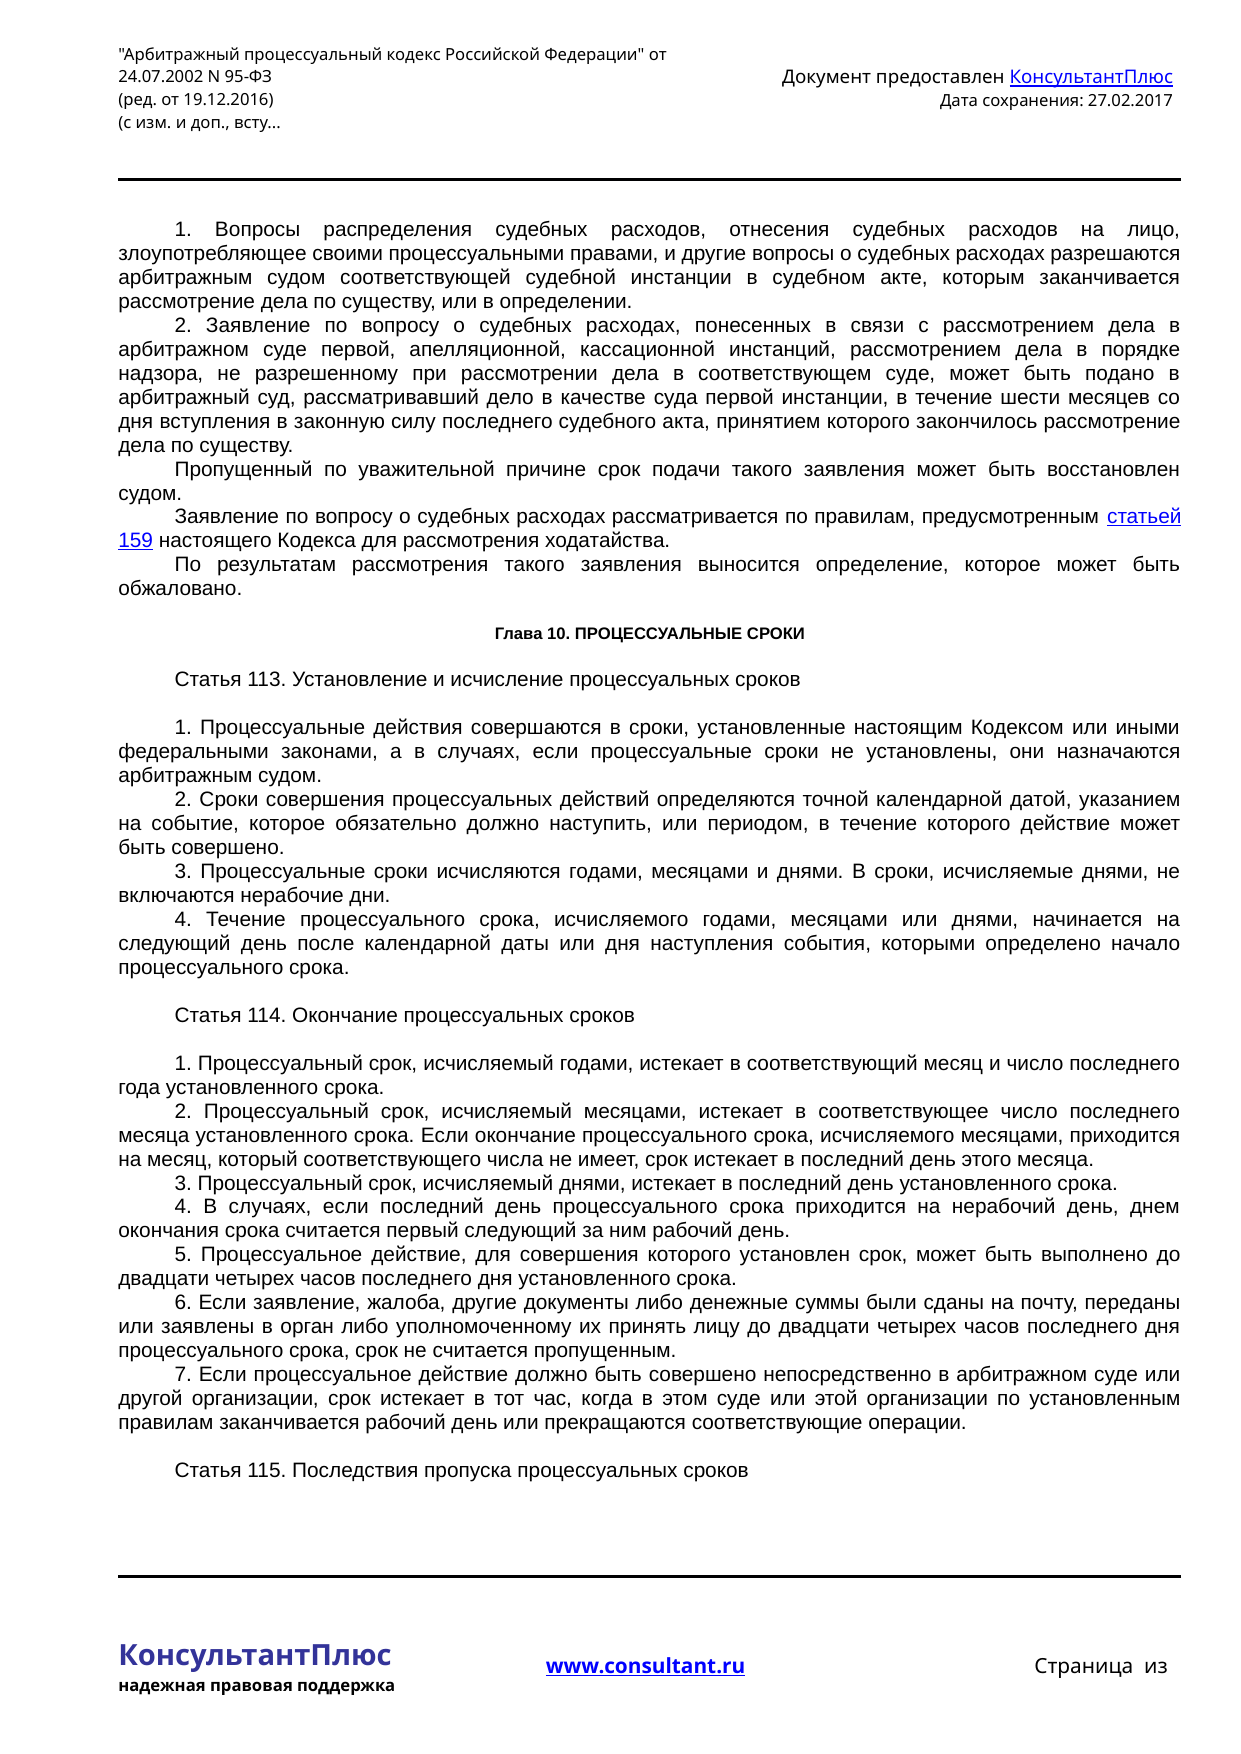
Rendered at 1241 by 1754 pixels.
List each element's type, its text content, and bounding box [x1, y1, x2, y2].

text По результатам рассмотрения такого заявления выносится определение, которое может быть обжаловано. [118, 552, 1181, 600]
subtitle Статья 113. Установление и исчисление процессуальных сроков [118, 667, 1181, 691]
text 3. Процессуальные сроки исчисляются годами, месяцами и днями. В сроки, исчисляемые днями, не включаются нерабочие дни. [118, 859, 1181, 907]
text 1. Процессуальный срок, исчисляемый годами, истекает в соответствующий месяц и число последнего года установленного срока. [118, 1051, 1181, 1098]
text 1. Процессуальные действия совершаются в сроки, установленные настоящим Кодексом или иными федеральными законами, а в случаях, если процессуальные сроки не установлены, они назначаются арбитражным судом. [118, 715, 1181, 787]
text 2. Сроки совершения процессуальных действий определяются точной календарной датой, указанием на событие, которое обязательно должно наступить, или периодом, в течение которого действие может быть совершено. [118, 787, 1181, 859]
text 2. Процессуальный срок, исчисляемый месяцами, истекает в соответствующее число последнего месяца установленного срока. Если окончание процессуального срока, исчисляемого месяцами, приходится на месяц, который соответствующего числа не имеет, срок истекает в последний день этого месяца. [118, 1098, 1181, 1170]
text 2. Заявление по вопросу о судебных расходах, понесенных в связи с рассмотрением дела в арбитражном суде первой, апелляционной, кассационной инстанций, рассмотрением дела в порядке надзора, не разрешенному при рассмотрении дела в соответствующем суде, может быть подано в арбитражный суд, рассматривавший дело в качестве суда первой инстанции, в течение шести месяцев со дня вступления в законную силу последнего судебного акта, принятием которого закончилось рассмотрение дела по существу. [118, 313, 1181, 456]
text 1. Вопросы распределения судебных расходов, отнесения судебных расходов на лицо, злоупотребляющее своими процессуальными правами, и другие вопросы о судебных расходах разрешаются арбитражным судом соответствующей судебной инстанции в судебном акте, которым заканчивается рассмотрение дела по существу, или в определении. [118, 217, 1181, 313]
text 4. В случаях, если последний день процессуального срока приходится на нерабочий день, днем окончания срока считается первый следующий за ним рабочий день. [118, 1194, 1181, 1242]
text 4. Течение процессуального срока, исчисляемого годами, месяцами или днями, начинается на следующий день после календарной даты или дня наступления события, которыми определено начало процессуального срока. [118, 907, 1181, 979]
text 5. Процессуальное действие, для совершения которого установлен срок, может быть выполнено до двадцати четырех часов последнего дня установленного срока. [118, 1242, 1181, 1290]
text 6. Если заявление, жалоба, другие документы либо денежные суммы были сданы на почту, переданы или заявлены в орган либо уполномоченному их принять лицу до двадцати четырех часов последнего дня процессуального срока, срок не считается пропущенным. [118, 1290, 1181, 1362]
subtitle Статья 115. Последствия пропуска процессуальных сроков [118, 1458, 1181, 1482]
subtitle Статья 114. Окончание процессуальных сроков [118, 1003, 1181, 1027]
title Глава 10. ПРОЦЕССУАЛЬНЫЕ СРОКИ [118, 624, 1181, 643]
text 3. Процессуальный срок, исчисляемый днями, истекает в последний день установленного срока. [118, 1170, 1181, 1194]
text 7. Если процессуальное действие должно быть совершено непосредственно в арбитражном суде или другой организации, срок истекает в тот час, когда в этом суде или этой организации по установленным правилам заканчивается рабочий день или прекращаются соответствующие операции. [118, 1362, 1181, 1434]
text Заявление по вопросу о судебных расходах рассматривается по правилам, предусмотренным статьей 159 настоящего Кодекса для рассмотрения ходатайства. [118, 504, 1181, 552]
text Пропущенный по уважительной причине срок подачи такого заявления может быть восстановлен судом. [118, 456, 1181, 504]
